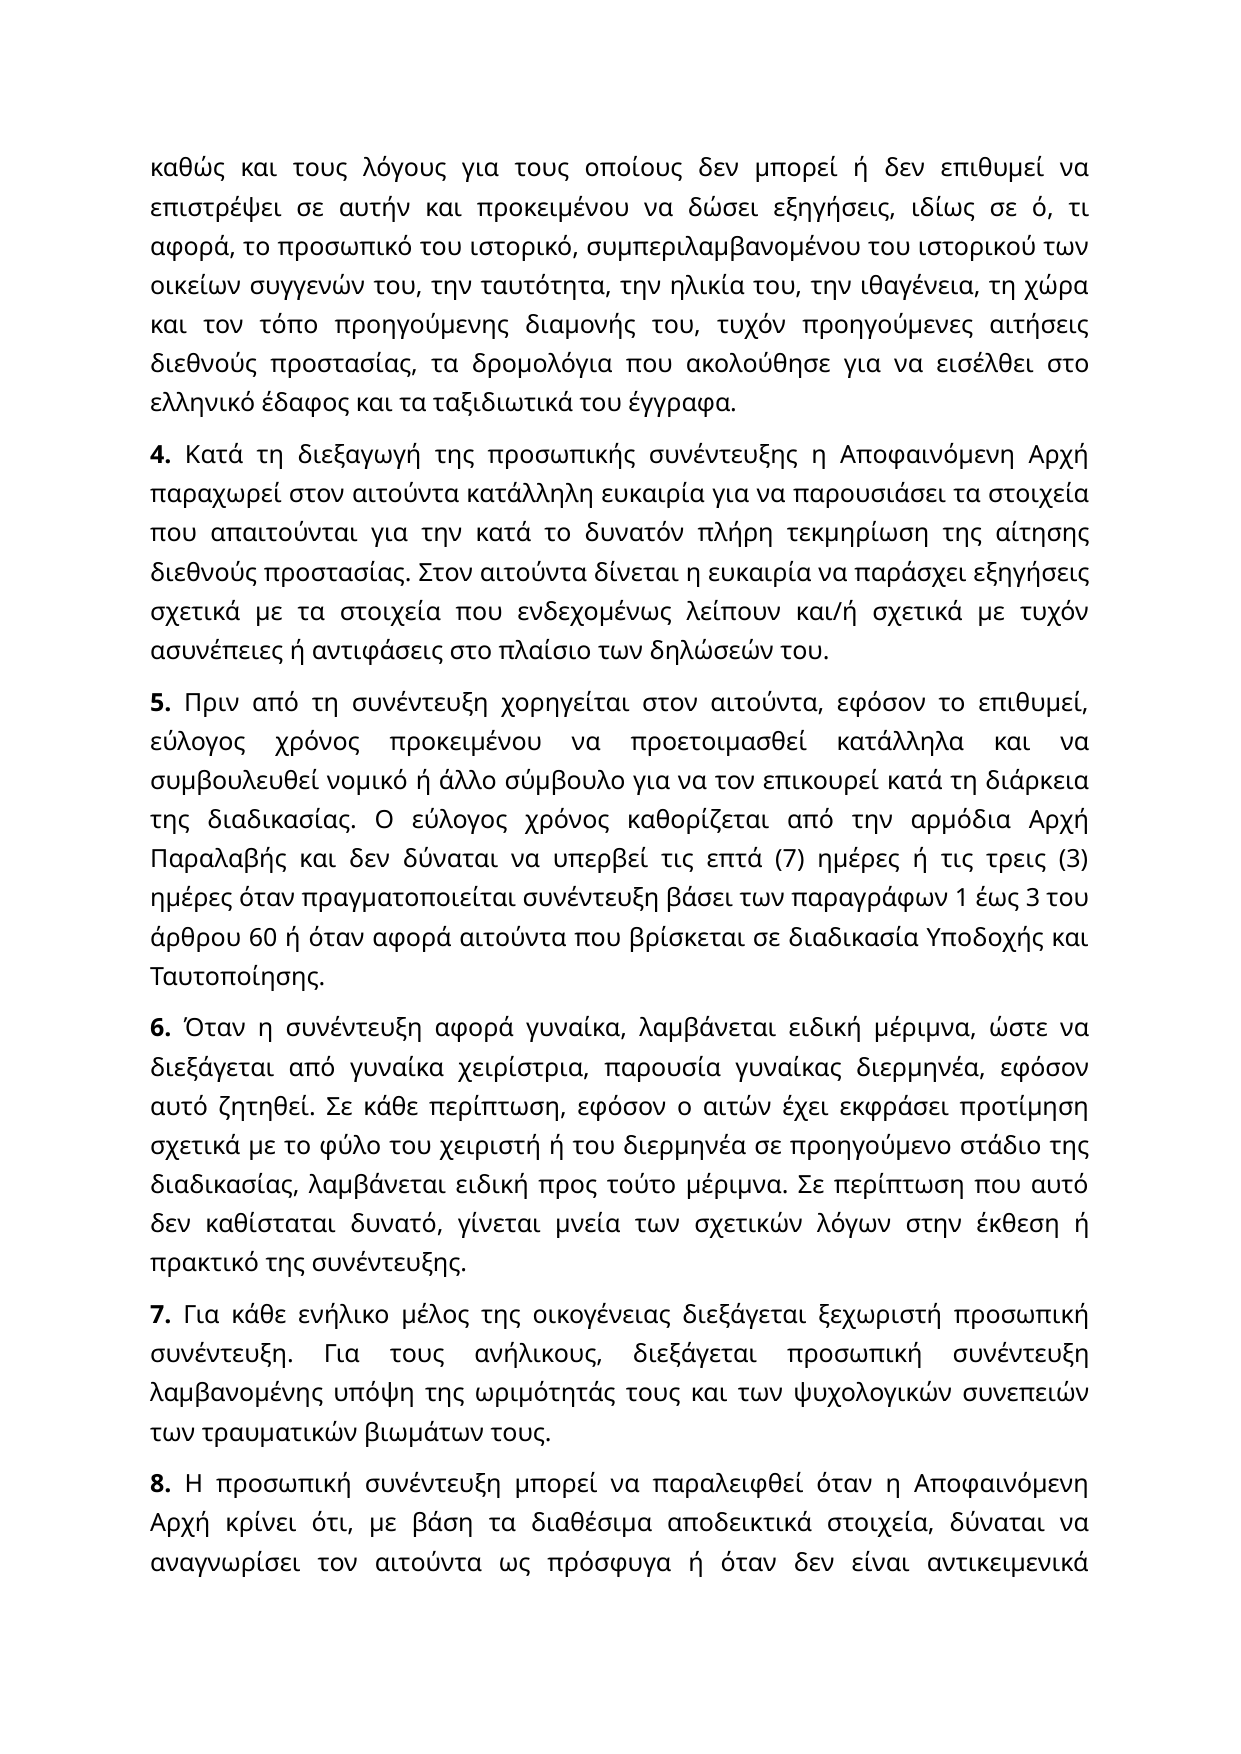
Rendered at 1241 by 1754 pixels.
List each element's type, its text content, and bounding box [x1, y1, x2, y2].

text 8. Η προσωπική συνέντευξη μπορεί να παραλειφθεί όταν η Αποφαινόμενη Αρχή κρίνει ότι, με βάση τα διαθέσιμα αποδεικτικά στοιχεία, δύναται να αναγνωρίσει τον αιτούντα ως πρόσφυγα ή όταν δεν είναι αντικειμενικά [150, 1466, 1090, 1578]
text 4. Κατά τη διεξαγωγή της προσωπικής συνέντευξης η Αποφαινόμενη Αρχή παραχωρεί στον αιτούντα κατάλληλη ευκαιρία για να παρουσιάσει τα στοιχεία που απαιτούνται για την κατά το δυνατόν πλήρη τεκμηρίωση της αίτησης διεθνούς προστασίας. Στον αιτούντα δίνεται η ευκαιρία να παράσχει εξηγήσεις σχετικά με τα στοιχεία που ενδεχομένως λείπουν και/ή σχετικά με τυχόν ασυνέπειες ή αντιφάσεις στο πλαίσιο των δηλώσεών του. [150, 437, 1090, 667]
text καθώς και τους λόγους για τους οποίους δεν μπορεί ή δεν επιθυμεί να επιστρέψει σε αυτήν και προκειμένου να δώσει εξηγήσεις, ιδίως σε ό, τι αφορά, το προσωπικό του ιστορικό, συμπεριλαμβανομένου του ιστορικού των οικείων συγγενών του, την ταυτότητα, την ηλικία του, την ιθαγένεια, τη χώρα και τον τόπο προηγούμενης διαμονής του, τυχόν προηγούμενες αιτήσεις διεθνούς προστασίας, τα δρομολόγια που ακολούθησε για να εισέλθει στο ελληνικό έδαφος και τα ταξιδιωτικά του έγγραφα. [150, 150, 1090, 419]
text 7. Για κάθε ενήλικο μέλος της οικογένειας διεξάγεται ξεχωριστή προσωπική συνέντευξη. Για τους ανήλικους, διεξάγεται προσωπική συνέντευξη λαμβανομένης υπόψη της ωριμότητάς τους και των ψυχολογικών συνεπειών των τραυματικών βιωμάτων τους. [150, 1297, 1090, 1448]
text 5. Πριν από τη συνέντευξη χορηγείται στον αιτούντα, εφόσον το επιθυμεί, εύλογος χρόνος προκειμένου να προετοιμασθεί κατάλληλα και να συμβουλευθεί νομικό ή άλλο σύμβουλο για να τον επικουρεί κατά τη διάρκεια της διαδικασίας. Ο εύλογος χρόνος καθορίζεται από την αρμόδια Αρχή Παραλαβής και δεν δύναται να υπερβεί τις επτά (7) ημέρες ή τις τρεις (3) ημέρες όταν πραγματοποιείται συνέντευξη βάσει των παραγράφων 1 έως 3 του άρθρου 60 ή όταν αφορά αιτούντα που βρίσκεται σε διαδικασία Υποδοχής και Ταυτοποίησης. [150, 684, 1090, 992]
text 6. Όταν η συνέντευξη αφορά γυναίκα, λαμβάνεται ειδική μέριμνα, ώστε να διεξάγεται από γυναίκα χειρίστρια, παρουσία γυναίκας διερμηνέα, εφόσον αυτό ζητηθεί. Σε κάθε περίπτωση, εφόσον ο αιτών έχει εκφράσει προτίμηση σχετικά με το φύλο του χειριστή ή του διερμηνέα σε προηγούμενο στάδιο της διαδικασίας, λαμβάνεται ειδική προς τούτο μέριμνα. Σε περίπτωση που αυτό δεν καθίσταται δυνατό, γίνεται μνεία των σχετικών λόγων στην έκθεση ή πρακτικό της συνέντευξης. [150, 1010, 1090, 1279]
